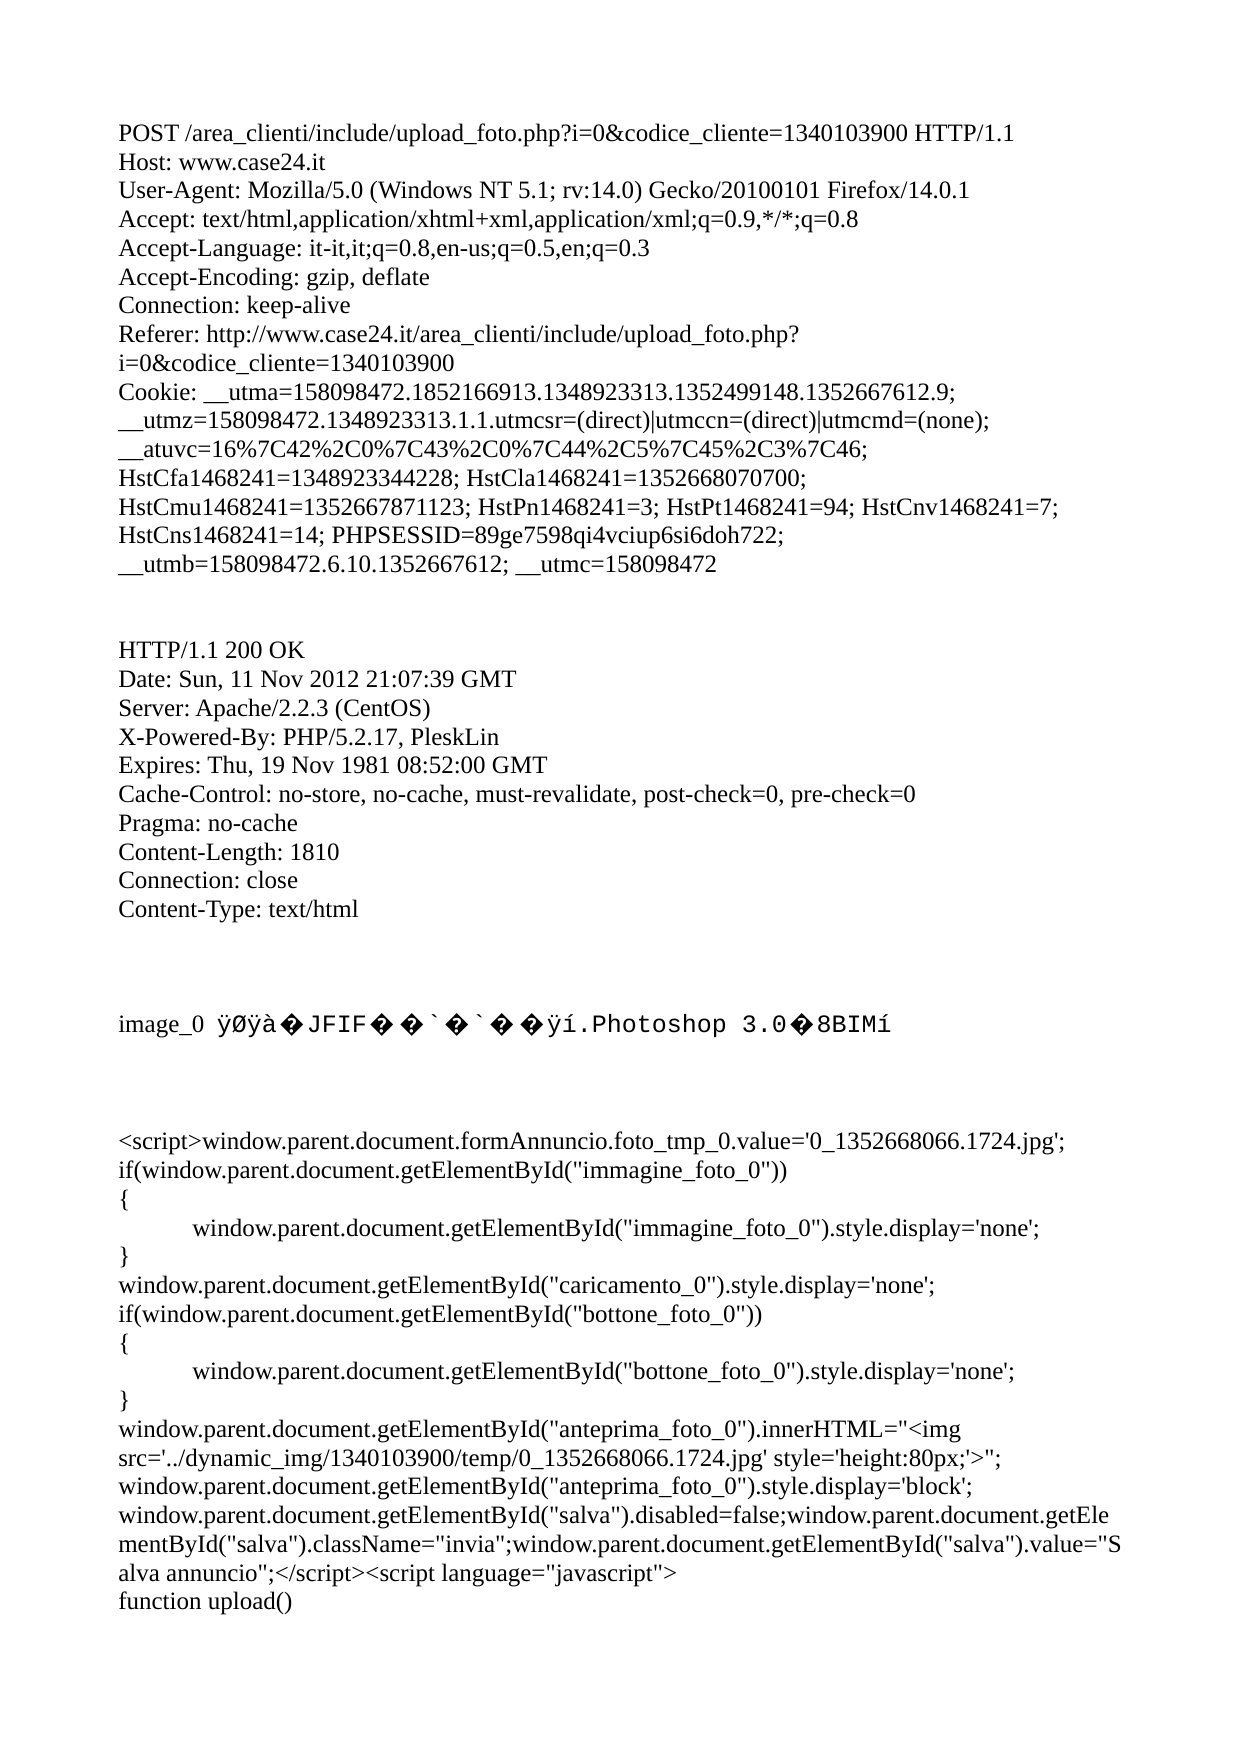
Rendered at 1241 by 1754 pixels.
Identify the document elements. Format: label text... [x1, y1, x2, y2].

text Content-Type: text/html [118, 894, 1122, 923]
text Expires: Thu, 19 Nov 1981 08:52:00 GMT [118, 751, 1122, 779]
text Server: Apache/2.2.3 (CentOS) [118, 693, 1122, 722]
text HTTP/1.1 200 OK [118, 636, 1122, 664]
text Accept: text/html,application/xhtml+xml,application/xml;q=0.9,*/*;q=0.8 [118, 204, 1122, 233]
text X-Powered-By: PHP/5.2.17, PleskLin [118, 722, 1122, 751]
text <script>window.parent.document.formAnnuncio.foto_tmp_0.value='0_1352668066.1724.jpg'; if(window.parent.document.getElementById("immagine_foto_0")) { window.parent.document.getElementById("immagine_foto_0").style.display='none'; } window.parent.document.getElementById("caricamento_0").style.display='none'; if(window.parent.document.getElementById("bottone_foto_0")) { window.parent.document.getElementById("bottone_foto_0").style.display='none'; } window.parent.document.getElementById("anteprima_foto_0").innerHTML="<img src='../dynamic_img/1340103900/temp/0_1352668066.1724.jpg' style='height:80px;'>"; window.parent.document.getElementById("anteprima_foto_0").style.display='block'; window.parent.document.getElementById("salva").disabled=false;window.parent.document.getElementById("salva").className="invia";window.parent.document.getElementById("salva").value="Salva annuncio";</script><script language="javascript"> function upload() [118, 1126, 1122, 1615]
text Connection: close [118, 866, 1122, 894]
text Cache-Control: no-store, no-cache, must-revalidate, post-check=0, pre-check=0 [118, 779, 1122, 808]
text Accept-Encoding: gzip, deflate [118, 262, 1122, 291]
text User-Agent: Mozilla/5.0 (Windows NT 5.1; rv:14.0) Gecko/20100101 Firefox/14.0.1 [118, 176, 1122, 204]
text Host: www.case24.it [118, 147, 1122, 176]
text Accept-Language: it-it,it;q=0.8,en-us;q=0.5,en;q=0.3 [118, 233, 1122, 262]
text Connection: keep-alive [118, 291, 1122, 319]
text POST /area_clienti/include/upload_foto.php?i=0&codice_cliente=1340103900 HTTP/1.1 [118, 118, 1122, 147]
text Pragma: no-cache [118, 808, 1122, 837]
text Referer: http://www.case24.it/area_clienti/include/upload_foto.php?i=0&codice_cliente=1340103900 [118, 319, 1122, 377]
text Content-Length: 1810 [118, 837, 1122, 866]
text Date: Sun, 11 Nov 2012 21:07:39 GMT [118, 664, 1122, 693]
text image_0 ÿØÿà�JFIF��`�`��ÿí.Photoshop 3.0�8BIMí [118, 1009, 1122, 1040]
text Cookie: __utma=158098472.1852166913.1348923313.1352499148.1352667612.9; __utmz=158098472.1348923313.1.1.utmcsr=(direct)|utmccn=(direct)|utmcmd=(none); __atuvc=16%7C42%2C0%7C43%2C0%7C44%2C5%7C45%2C3%7C46; HstCfa1468241=1348923344228; HstCla1468241=1352668070700; HstCmu1468241=1352667871123; HstPn1468241=3; HstPt1468241=94; HstCnv1468241=7; HstCns1468241=14; PHPSESSID=89ge7598qi4vciup6si6doh722; __utmb=158098472.6.10.1352667612; __utmc=158098472 [118, 377, 1122, 578]
